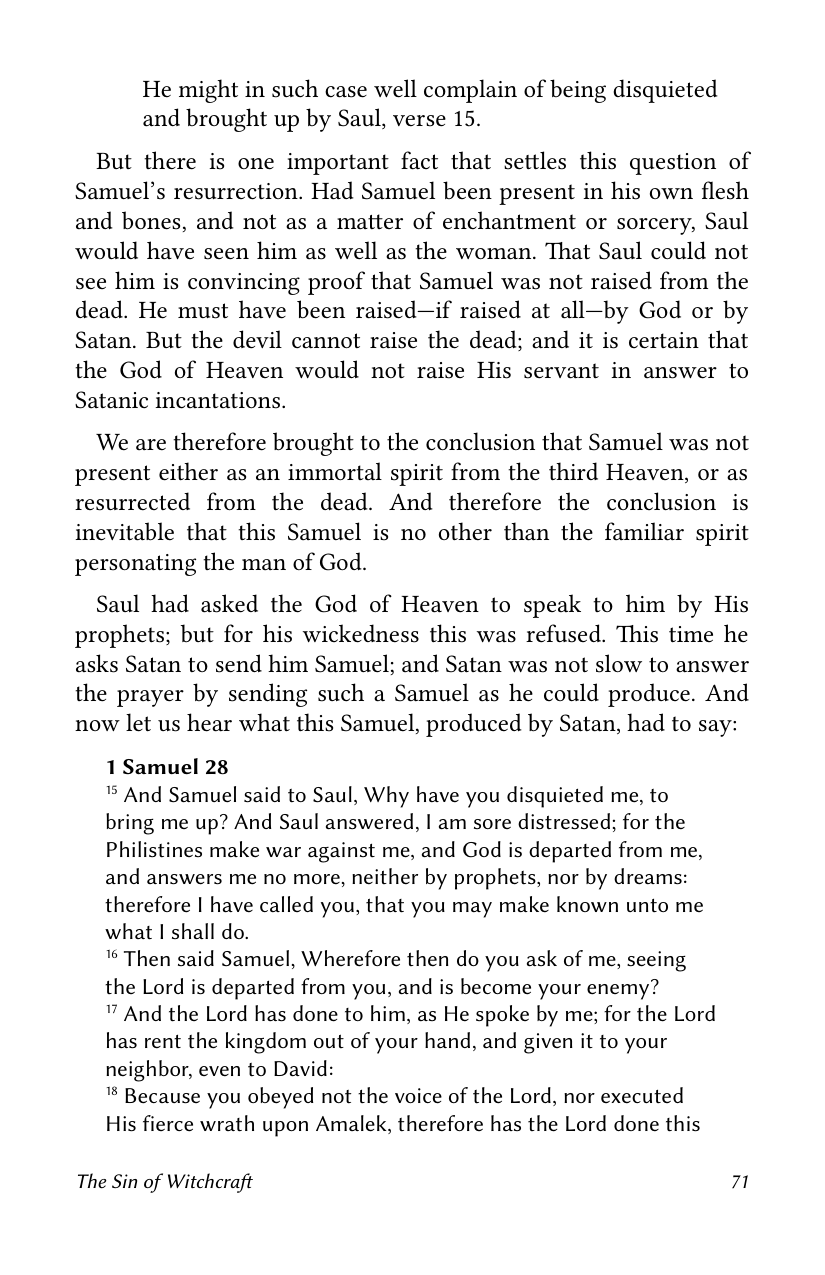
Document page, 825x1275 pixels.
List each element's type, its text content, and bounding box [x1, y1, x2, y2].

text 18 Because you obeyed not the voice of the Lord, nor executed His fierce wrath upon Amalek, therefore has the Lord done this [105, 1083, 720, 1137]
text Saul had asked the God of Heaven to speak to him by His prophets; but for his wickedness this was refused. This time he asks Satan to send him Samuel; and Satan was not slow to answer the prayer by sending such a Samuel as he could produce. And now let us hear what this Samuel, produced by Satan, had to say: [75, 590, 750, 738]
text 15 And Samuel said to Saul, Why have you disquieted me, to bring me up? And Saul answered, I am sore distressed; for the Philistines make war against me, and God is departed from me, and answers me no more, neither by prophets, nor by dreams: therefore I have called you, that you may make known unto me what I shall do. [105, 782, 720, 945]
text 17 And the Lord has done to him, as He spoke by me; for the Lord has rent the kingdom out of your hand, and given it to your neighbor, even to David: [105, 1001, 720, 1082]
text 16 Then said Samuel, Wherefore then do you ask of me, seeing the Lord is departed from you, and is become your enemy? [105, 946, 720, 1000]
text We are therefore brought to the conclusion that Samuel was not present either as an immortal spirit from the third Heaven, or as resurrected from the dead. And therefore the conclusion is inevitable that this Samuel is no other than the familiar spirit personating the man of God. [75, 428, 750, 576]
list He might in such case well complain of being disquieted and brought up by Saul, verse 15. [135, 75, 750, 132]
text 1 Samuel 28 [105, 754, 750, 780]
text But there is one important fact that settles this question of Samuel’s resurrection. Had Samuel been present in his own flesh and bones, and not as a matter of enchantment or sorcery, Saul would have seen him as well as the woman. That Saul could not see him is convincing proof that Samuel was not raised from the dead. He must have been raised—if raised at all—by God or by Satan. But the devil cannot raise the dead; and it is certain that the God of Heaven would not raise His servant in answer to Satanic incantations. [75, 147, 750, 415]
